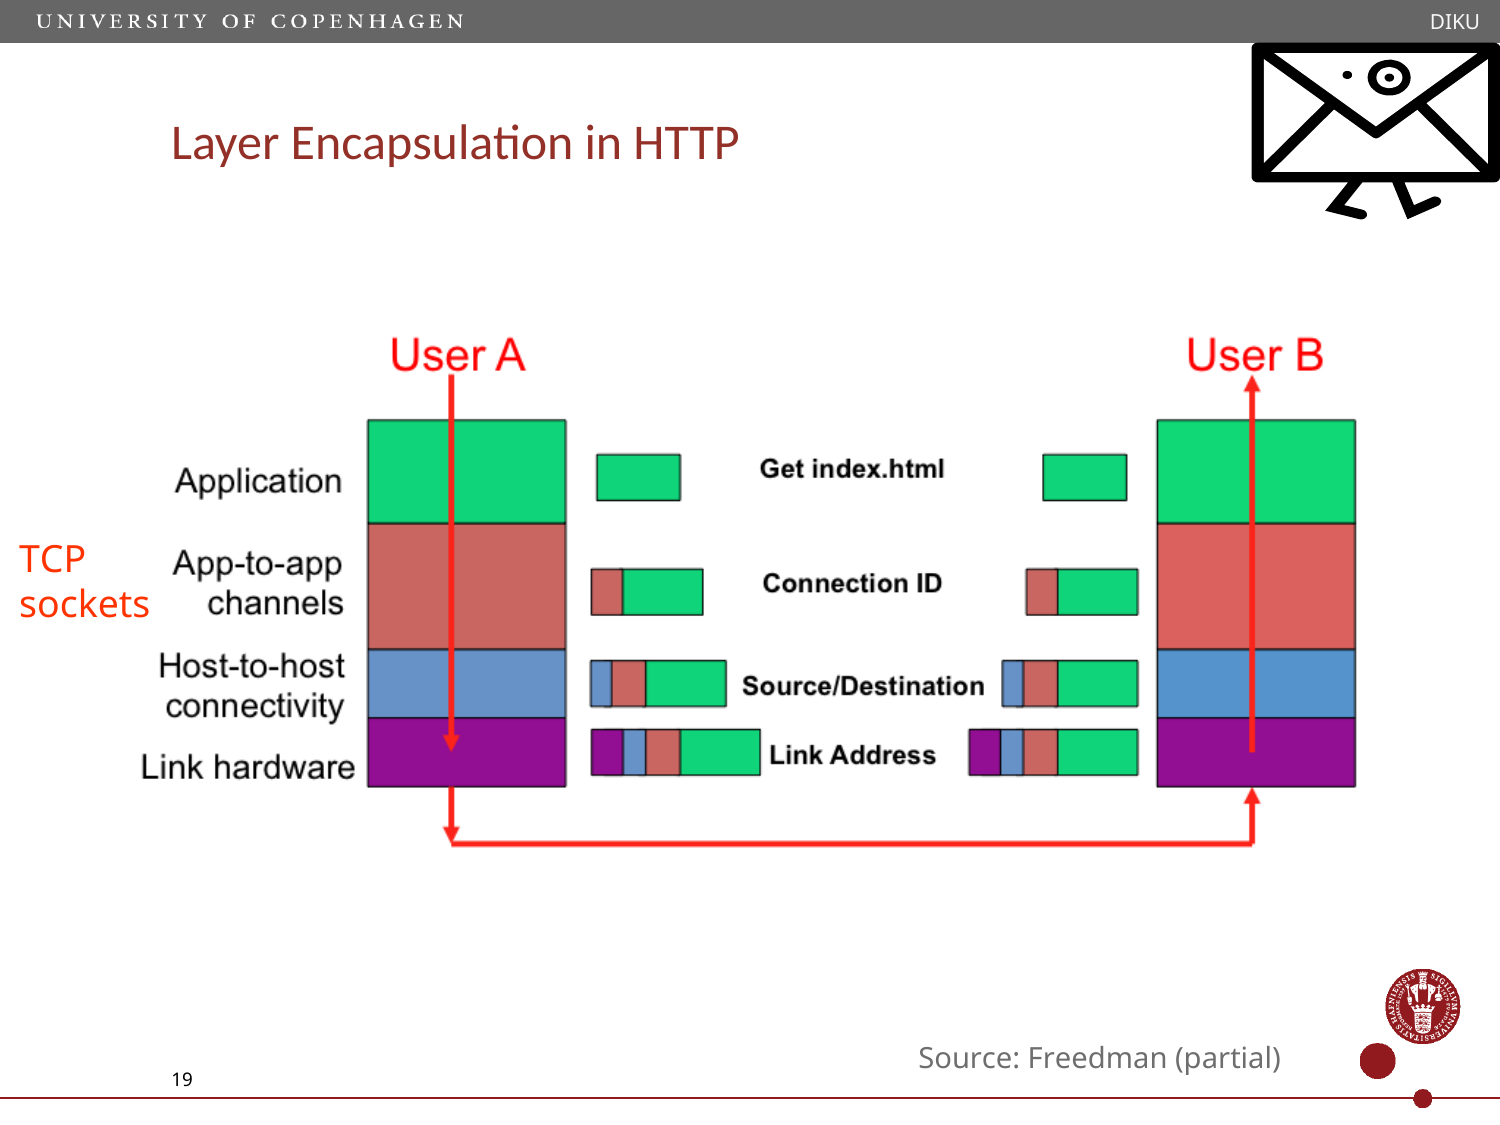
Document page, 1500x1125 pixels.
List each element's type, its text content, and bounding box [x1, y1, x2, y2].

title Layer Encapsulation in HTTP [171, 75, 1251, 171]
text_box DIKU [469, 0, 1495, 43]
text_box [171, 1067, 522, 1092]
picture [1251, 42, 1500, 221]
text_box Source: Freedman (partial) [903, 1031, 1341, 1083]
picture [123, 318, 1377, 870]
picture [0, 910, 1500, 1122]
text_box TCP sockets [4, 527, 166, 633]
